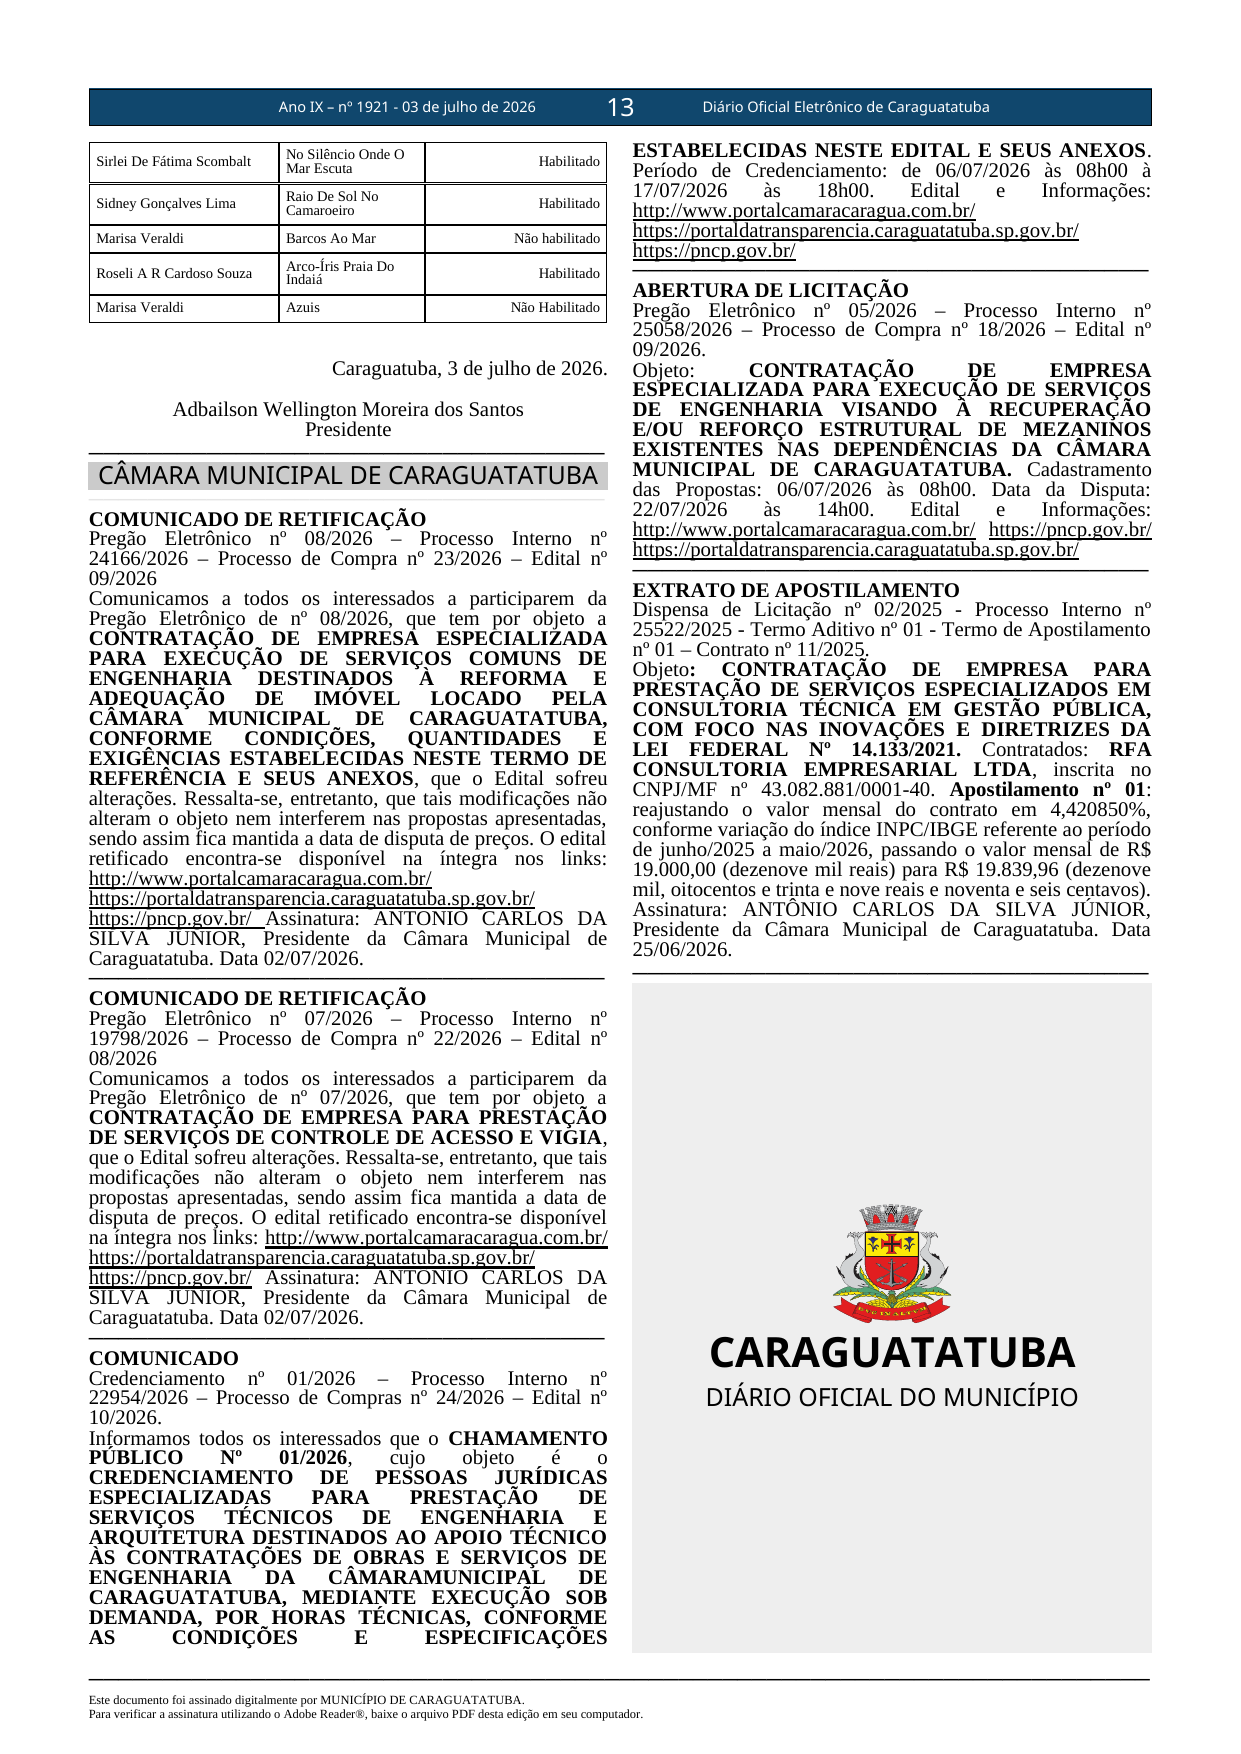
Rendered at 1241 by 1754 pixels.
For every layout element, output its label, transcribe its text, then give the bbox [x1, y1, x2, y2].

text CARAGUATATUBA [632, 1323, 1152, 1380]
text Adbailson Wellington Moreira dos Santos [88, 400, 608, 420]
table_cell Habilitado [426, 143, 606, 182]
table_cell Marisa Veraldi [90, 296, 278, 322]
text Pregão Eletrônico nº 05/2026 – Processo Interno nº 25058/2026 – Processo de Compra nº 18/2026 – Edital nº 09/2026. [632, 301, 1152, 361]
text ESTABELECIDAS NESTE EDITAL E SEUS ANEXOS. Período de Credenciamento: de 06/07/2026 às 08h00 à 17/07/2026 às 18h00. Edital e Informações: http://www.portalcamaracaragua.com.br/ https://portaldatransparencia.caraguatatuba.sp.gov.br/ https://pncp.gov.br/ [632, 142, 1152, 262]
text Pregão Eletrônico nº 07/2026 – Processo Interno nº 19798/2026 – Processo de Compra nº 22/2026 – Edital nº 08/2026 [88, 1009, 608, 1069]
table_cell Sirlei De Fátima Scombalt [90, 143, 278, 182]
text ABERTURA DE LICITAÇÃO [632, 282, 1152, 301]
table_cell No Silêncio Onde O Mar Escuta [280, 143, 424, 182]
text Credenciamento nº 01/2026 – Processo Interno nº 22954/2026 – Processo de Compras nº 24/2026 – Edital nº 10/2026. [88, 1369, 608, 1429]
text ─────────────────────────────────── [632, 961, 1152, 983]
text COMUNICADO [88, 1349, 608, 1369]
text Comunicamos a todos os interessados a participarem da Pregão Eletrônico de nº 08/2026, que tem por objeto a CONTRATAÇÃO DE EMPRESA ESPECIALIZADA PARA EXECUÇÃO DE SERVIÇOS COMUNS DE ENGENHARIA DESTINADOS À REFORMA E ADEQUAÇÃO DE IMÓVEL LOCADO PELA CÂMARA MUNICIPAL DE CARAGUATATUBA, CONFORME CONDIÇÕES, QUANTIDADES E EXIGÊNCIAS ESTABELECIDAS NESTE TERMO DE REFERÊNCIA E SEUS ANEXOS, que o Edital sofreu alterações. Ressalta-se, entretanto, que tais modificações não alteram o objeto nem interferem nas propostas apresentadas, sendo assim fica mantida a data de disputa de preços. O edital retificado encontra-se disponível na íntegra nos links: http://www.portalcamaracaragua.com.br/ https://portaldatransparencia.caraguatatuba.sp.gov.br/ https://pncp.gov.br/ Assinatura: ANTONIO CARLOS DA SILVA JUNIOR, Presidente da Câmara Municipal de Caraguatatuba. Data 02/07/2026. [88, 590, 608, 970]
text Pregão Eletrônico nº 08/2026 – Processo Interno nº 24166/2026 – Processo de Compra nº 23/2026 – Edital nº 09/2026 [88, 530, 608, 590]
text ─────────────────────────────────── [88, 490, 608, 510]
table_cell Marisa Veraldi [90, 226, 278, 252]
text ─────────────────────────────────── [632, 561, 1152, 581]
table_cell Habilitado [426, 254, 606, 294]
text Comunicamos a todos os interessados a participarem da Pregão Eletrônico de nº 07/2026, que tem por objeto a CONTRATAÇÃO DE EMPRESA PARA PRESTAÇÃO DE SERVIÇOS DE CONTROLE DE ACESSO E VIGIA, que o Edital sofreu alterações. Ressalta-se, entretanto, que tais modificações não alteram o objeto nem interferem nas propostas apresentadas, sendo assim fica mantida a data de disputa de preços. O edital retificado encontra-se disponível na íntegra nos links: http://www.portalcamaracaragua.com.br/ https://portaldatransparencia.caraguatatuba.sp.gov.br/ https://pncp.gov.br/ Assinatura: ANTÔNIO CARLOS DA SILVA JÚNIOR, Presidente da Câmara Municipal de Caraguatatuba. Data 02/07/2026. [88, 1069, 608, 1329]
text Dispensa de Licitação nº 02/2025 - Processo Interno nº 25522/2025 - Termo Aditivo nº 01 - Termo de Apostilamento nº 01 – Contrato nº 11/2025. [632, 601, 1152, 661]
text CÂMARA MUNICIPAL DE CARAGUATATUBA [88, 462, 608, 490]
text ─────────────────────────────────── [88, 1329, 608, 1349]
table_cell Arco-Íris Praia Do Indaiá [280, 254, 424, 294]
table_cell Azuis [280, 296, 424, 322]
table_cell Barcos Ao Mar [280, 226, 424, 252]
text Objeto: CONTRATAÇÃO DE EMPRESA PARA PRESTAÇÃO DE SERVIÇOS ESPECIALIZADOS EM CONSULTORIA TÉCNICA EM GESTÃO PÚBLICA, COM FOCO NAS INOVAÇÕES E DIRETRIZES DA LEI FEDERAL Nº 14.133/2021. Contratados: RFA CONSULTORIA EMPRESARIAL LTDA, inscrita no CNPJ/MF nº 43.082.881/0001-40. Apostilamento nº 01: reajustando o valor mensal do contrato em 4,420850%, conforme variação do índice INPC/IBGE referente ao período de junho/2025 a maio/2026, passando o valor mensal de R$ 19.000,00 (dezenove mil reais) para R$ 19.839,96 (dezenove mil, oitocentos e trinta e nove reais e noventa e seis centavos). Assinatura: ANTÔNIO CARLOS DA SILVA JÚNIOR, Presidente da Câmara Municipal de Caraguatatuba. Data 25/06/2026. [632, 661, 1152, 961]
text ─────────────────────────────────── [88, 440, 608, 462]
text EXTRATO DE APOSTILAMENTO [632, 581, 1152, 601]
text Objeto: CONTRATAÇÃO DE EMPRESA ESPECIALIZADA PARA EXECUÇÃO DE SERVIÇOS DE ENGENHARIA VISANDO À RECUPERAÇÃO E/OU REFORÇO ESTRUTURAL DE MEZANINOS EXISTENTES NAS DEPENDÊNCIAS DA CÂMARA MUNICIPAL DE CARAGUATATUBA. Cadastramento das Propostas: 06/07/2026 às 08h00. Data da Disputa: 22/07/2026 às 14h00. Edital e Informações: http://www.portalcamaracaragua.com.br/ https://pncp.gov.br/ https://portaldatransparencia.caraguatatuba.sp.gov.br/ [632, 361, 1152, 561]
text ─────────────────────────────────── [632, 262, 1152, 282]
text COMUNICADO DE RETIFICAÇÃO [88, 990, 608, 1009]
table_cell Habilitado [426, 185, 606, 224]
table_cell Sidney Gonçalves Lima [90, 185, 278, 224]
table_cell Raio De Sol No Camaroeiro [280, 185, 424, 224]
text Caraguatuba, 3 de julho de 2026. [88, 360, 608, 380]
text Informamos todos os interessados que o CHAMAMENTO PÚBLICO Nº 01/2026, cujo objeto é o CREDENCIAMENTO DE PESSOAS JURÍDICAS ESPECIALIZADAS PARA PRESTAÇÃO DE SERVIÇOS TÉCNICOS DE ENGENHARIA E ARQUITETURA DESTINADOS AO APOIO TÉCNICO ÀS CONTRATAÇÕES DE OBRAS E SERVIÇOS DE ENGENHARIA DA CÂMARAMUNICIPAL DE CARAGUATATUBA, MEDIANTE EXECUÇÃO SOB DEMANDA, POR HORAS TÉCNICAS, CONFORME AS CONDIÇÕES E ESPECIFICAÇÕES [88, 1429, 608, 1649]
text ─────────────────────────────────── [88, 970, 608, 990]
table_cell Roseli A R Cardoso Souza [90, 254, 278, 294]
text DIÁRIO OFICIAL DO MUNICÍPIO [632, 1380, 1152, 1414]
table_cell Não habilitado [426, 226, 606, 252]
table_cell Não Habilitado [426, 296, 606, 322]
text Presidente [88, 420, 608, 440]
text COMUNICADO DE RETIFICAÇÃO [88, 510, 608, 530]
